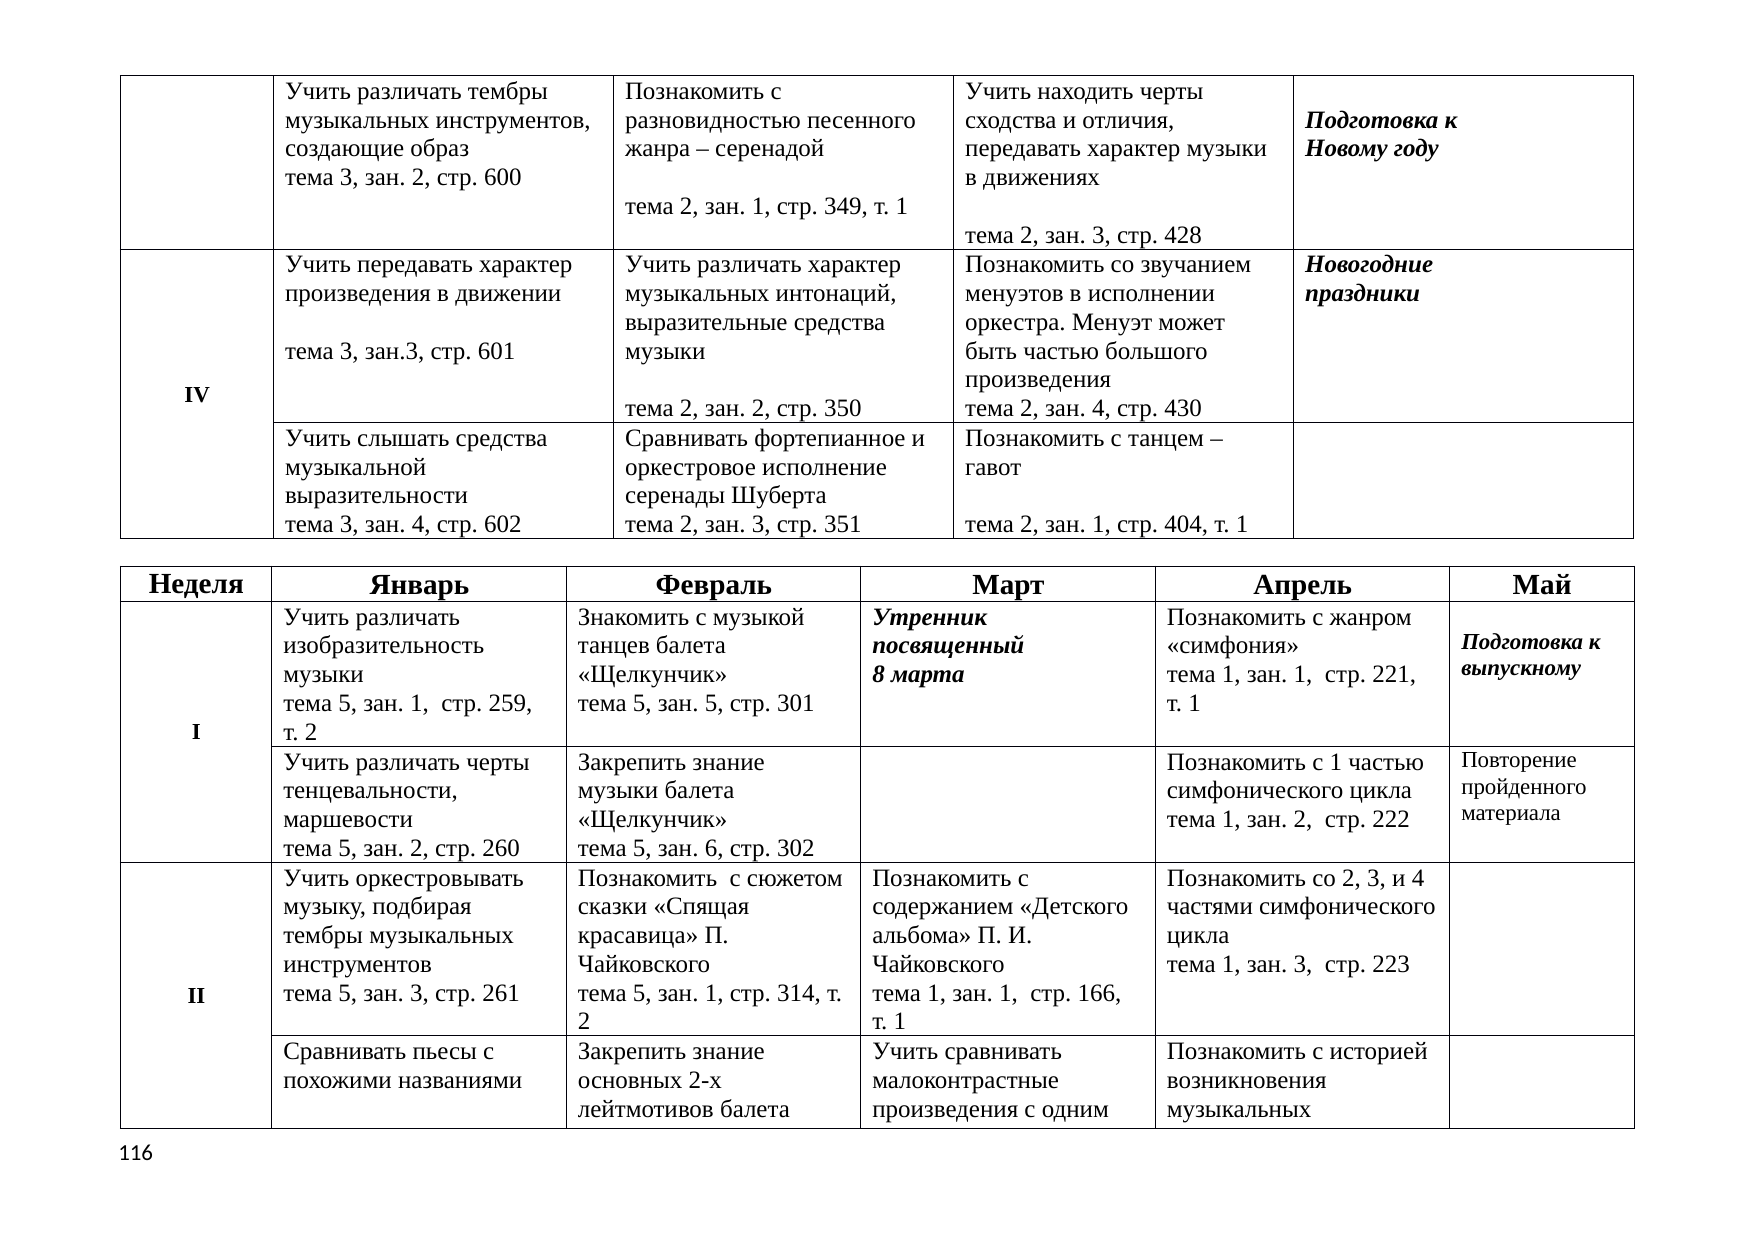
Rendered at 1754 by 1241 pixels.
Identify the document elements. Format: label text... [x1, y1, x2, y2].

table_cell Учить различать характер музыкальных интонаций, выразительные средства музыки тема 2, зан. 2, стр. 350 [614, 250, 953, 422]
table_cell Закрепить знание основных 2-х лейтмотивов балета [567, 1036, 860, 1127]
table_cell [1450, 863, 1634, 1035]
table_cell Познакомить со 2, 3, и 4 частями симфонического цикла тема 1, зан. 3, стр. 223 [1156, 863, 1449, 1035]
table_cell Учить слышать средства музыкальной выразительности тема 3, зан. 4, стр. 602 [274, 423, 613, 538]
table_cell Сравнивать фортепианное и оркестровое исполнение серенады Шуберта тема 2, зан. 3, стр. 351 [614, 423, 953, 538]
table_header Неделя [121, 567, 271, 601]
table_cell Утренник посвященный 8 марта [861, 602, 1155, 746]
table_header Февраль [567, 567, 860, 601]
table_cell Закрепить знание музыки балета «Щелкунчик» тема 5, зан. 6, стр. 302 [567, 747, 860, 862]
table_cell II [121, 863, 271, 1127]
table_cell Подготовка к выпускному [1450, 602, 1634, 746]
table_cell Новогодние праздники [1294, 250, 1633, 422]
table_header Январь [272, 567, 566, 601]
table_cell Познакомить с танцем – гавот тема 2, зан. 1, стр. 404, т. 1 [954, 423, 1293, 538]
table_header Апрель [1156, 567, 1449, 601]
table_cell Знакомить с музыкой танцев балета «Щелкунчик» тема 5, зан. 5, стр. 301 [567, 602, 860, 746]
table_cell Сравнивать пьесы с похожими названиями [272, 1036, 566, 1127]
table_cell IV [121, 250, 273, 538]
table_cell Познакомить с содержанием «Детского альбома» П. И. Чайковского тема 1, зан. 1, стр. 166, т. 1 [861, 863, 1155, 1035]
table_cell Учить различать изобразительность музыки тема 5, зан. 1, стр. 259, т. 2 [272, 602, 566, 746]
table_cell [1450, 1036, 1634, 1127]
table_cell Учить передавать характер произведения в движении тема 3, зан.3, стр. 601 [274, 250, 613, 422]
table_header Май [1450, 567, 1634, 601]
table_cell I [121, 602, 271, 862]
table_cell Учить различать черты тенцевальности, маршевости тема 5, зан. 2, стр. 260 [272, 747, 566, 862]
table_cell Учить находить черты сходства и отличия, передавать характер музыки в движениях тема 2, зан. 3, стр. 428 [954, 76, 1293, 248]
table_cell [121, 76, 273, 248]
table_cell Познакомить с 1 частью симфонического цикла тема 1, зан. 2, стр. 222 [1156, 747, 1449, 862]
table_cell Познакомить с разновидностью песенного жанра – серенадой тема 2, зан. 1, стр. 349, т. 1 [614, 76, 953, 248]
table_cell Учить различать тембры музыкальных инструментов, создающие образ тема 3, зан. 2, стр. 600 [274, 76, 613, 248]
table_cell Познакомить с историей возникновения музыкальных [1156, 1036, 1449, 1127]
table_cell Учить сравнивать малоконтрастные произведения с одним [861, 1036, 1155, 1127]
table_cell Познакомить с жанром «симфония» тема 1, зан. 1, стр. 221, т. 1 [1156, 602, 1449, 746]
table_cell [1294, 423, 1633, 538]
table_cell Познакомить со звучанием менуэтов в исполнении оркестра. Менуэт может быть частью большого произведения тема 2, зан. 4, стр. 430 [954, 250, 1293, 422]
table_cell [861, 747, 1155, 862]
table_cell Подготовка к Новому году [1294, 76, 1633, 248]
table_cell Повторение пройденного материала [1450, 747, 1634, 862]
table_cell Познакомить с сюжетом сказки «Спящая красавица» П. Чайковского тема 5, зан. 1, стр. 314, т. 2 [567, 863, 860, 1035]
table_header Март [861, 567, 1155, 601]
table_cell Учить оркестровывать музыку, подбирая тембры музыкальных инструментов тема 5, зан. 3, стр. 261 [272, 863, 566, 1035]
